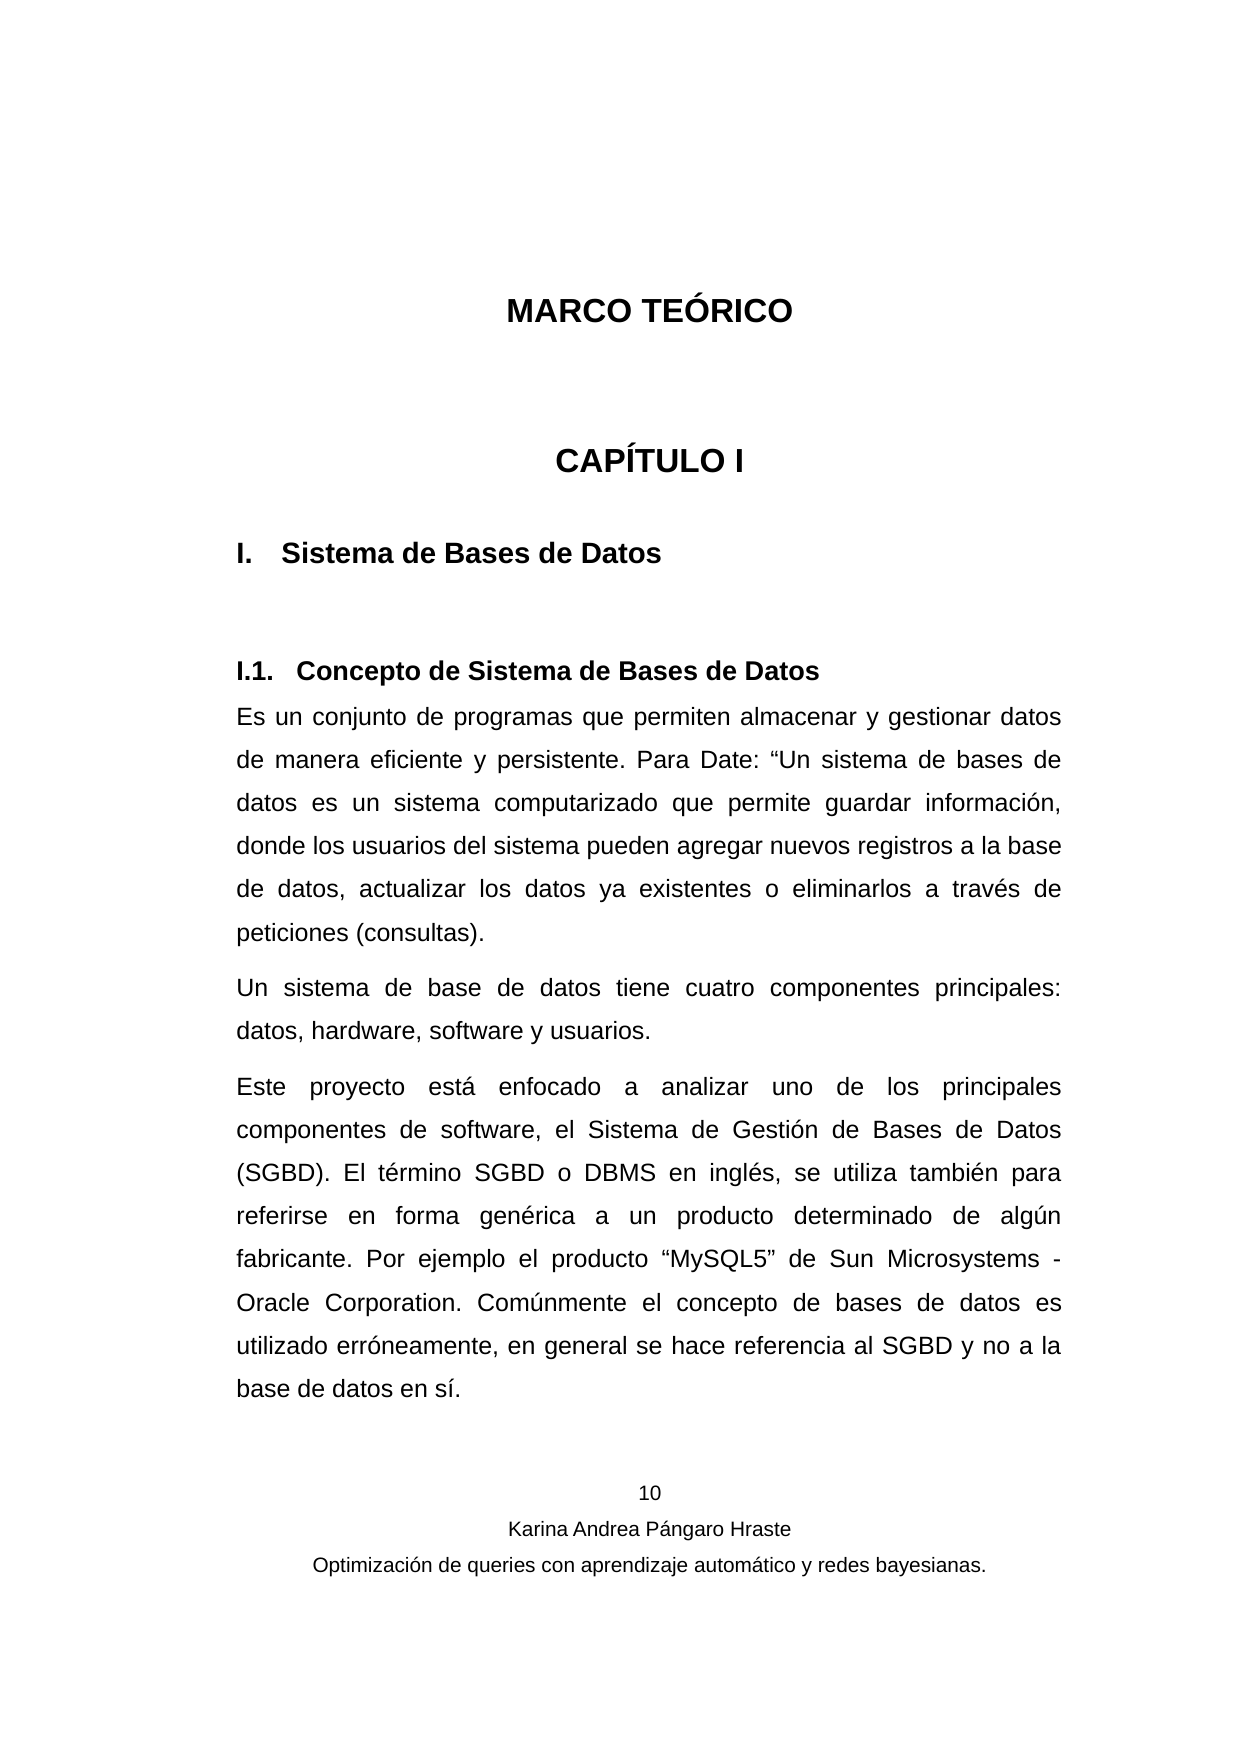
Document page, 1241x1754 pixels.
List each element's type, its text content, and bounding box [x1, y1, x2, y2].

text Es un conjunto de programas que permiten almacenar y gestionar datos de manera eficiente y persistente. Para Date: “Un sistema de bases de datos es un sistema computarizado que permite guardar información, donde los usuarios del sistema pueden agregar nuevos registros a la base de datos, actualizar los datos ya existentes o eliminarlos a través de peticiones (consultas). [236, 702, 1063, 946]
text Este proyecto está enfocado a analizar uno de los principales componentes de software, el Sistema de Gestión de Bases de Datos (SGBD). El término SGBD o DBMS en inglés, se utiliza también para referirse en forma genérica a un producto determinado de algún fabricante. Por ejemplo el producto “MySQL5” de Sun Microsystems - Oracle Corporation. Comúnmente el concepto de bases de datos es utilizado erróneamente, en general se hace referencia al SGBD y no a la base de datos en sí. [236, 1072, 1063, 1403]
text Un sistema de base de datos tiene cuatro componentes principales: datos, hardware, software y usuarios. [236, 973, 1063, 1045]
subtitle MARCO TEÓRICO [236, 291, 1063, 329]
subtitle Sistema de Bases de Datos [236, 537, 1063, 570]
subtitle Concepto de Sistema de Bases de Datos [236, 655, 1063, 686]
subtitle CAPÍTULO I [236, 441, 1063, 480]
